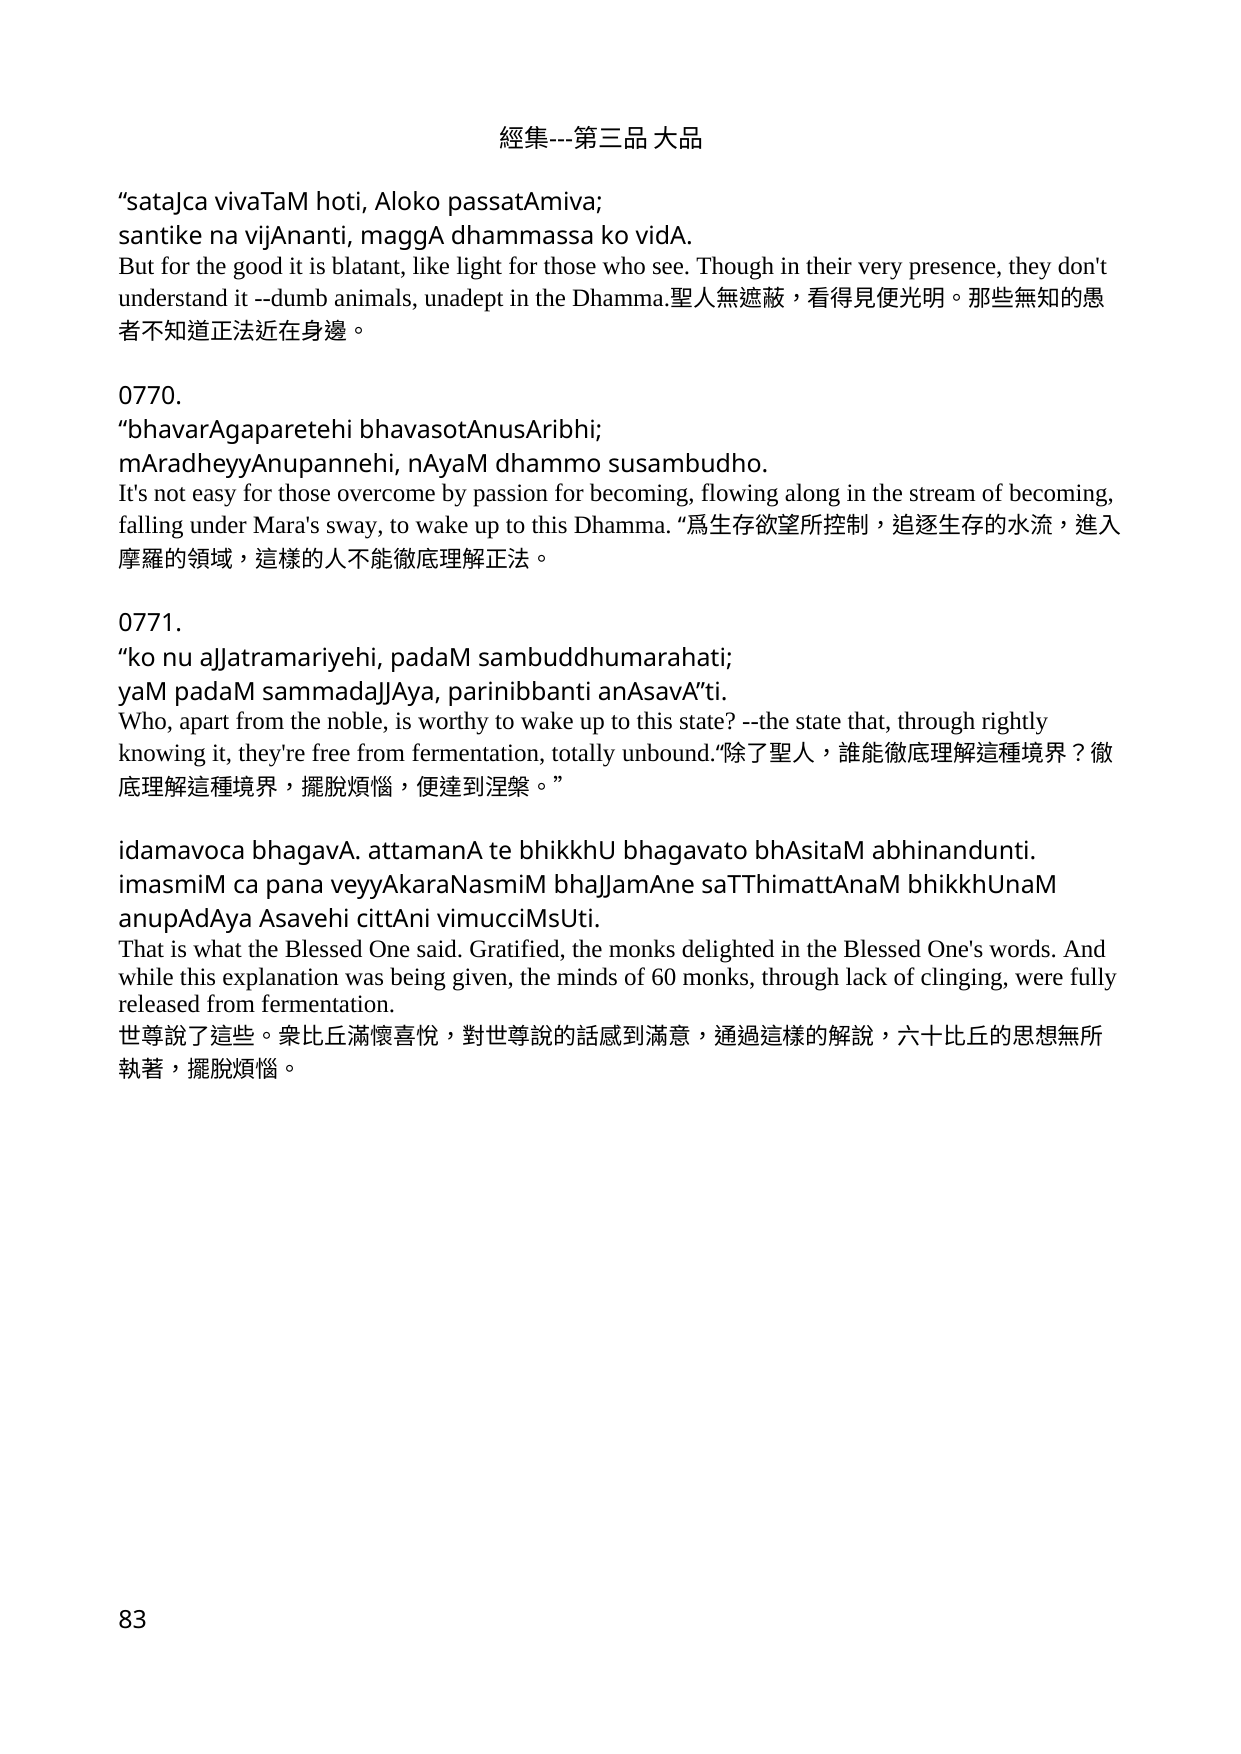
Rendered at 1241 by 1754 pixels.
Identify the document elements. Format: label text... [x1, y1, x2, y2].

text That is what the Blessed One said. Gratified, the monks delighted in the Blessed One's words. And while this explanation was being given, the minds of 60 monks, through lack of clinging, were fully released from fermentation. [118, 935, 1122, 1018]
text “sataJca vivaTaM hoti, Aloko passatAmiva; [118, 184, 1122, 218]
text 0771. [118, 605, 1122, 639]
text “ko nu aJJatramariyehi, padaM sambuddhumarahati; [118, 639, 1122, 673]
text “bhavarAgaparetehi bhavasotAnusAribhi; [118, 411, 1122, 446]
text yaM padaM sammadaJJAya, parinibbanti anAsavA”ti. [118, 673, 1122, 707]
text Who, apart from the noble, is worthy to wake up to this state? --the state that, through rightly knowing it, they're free from fermentation, totally unbound.“除了聖人，誰能徹底理解這種境界？徹底理解這種境界，擺脫煩惱，便達到涅槃。” [118, 707, 1122, 802]
text But for the good it is blatant, like light for those who see. Though in their very presence, they don't understand it --dumb animals, unadept in the Dhamma.聖人無遮蔽，看得見便光明。那些無知的愚者不知道正法近在身邊。 [118, 252, 1122, 346]
text mAradheyyAnupannehi, nAyaM dhammo susambudho. [118, 446, 1122, 479]
text idamavoca bhagavA. attamanA te bhikkhU bhagavato bhAsitaM abhinandunti. imasmiM ca pana veyyAkaraNasmiM bhaJJamAne saTThimattAnaM bhikkhUnaM anupAdAya Asavehi cittAni vimucciMsUti. [118, 833, 1122, 935]
text santike na vijAnanti, maggA dhammassa ko vidA. [118, 218, 1122, 252]
text It's not easy for those overcome by passion for becoming, flowing along in the stream of becoming, falling under Mara's sway, to wake up to this Dhamma. “爲生存欲望所控制，追逐生存的水流，進入摩羅的領域，這樣的人不能徹底理解正法。 [118, 479, 1122, 574]
text 0770. [118, 377, 1122, 411]
text 世尊說了這些。衆比丘滿懷喜悅，對世尊說的話感到滿意，通過這樣的解說，六十比丘的思想無所執著，擺脫煩惱。 [118, 1018, 1122, 1084]
